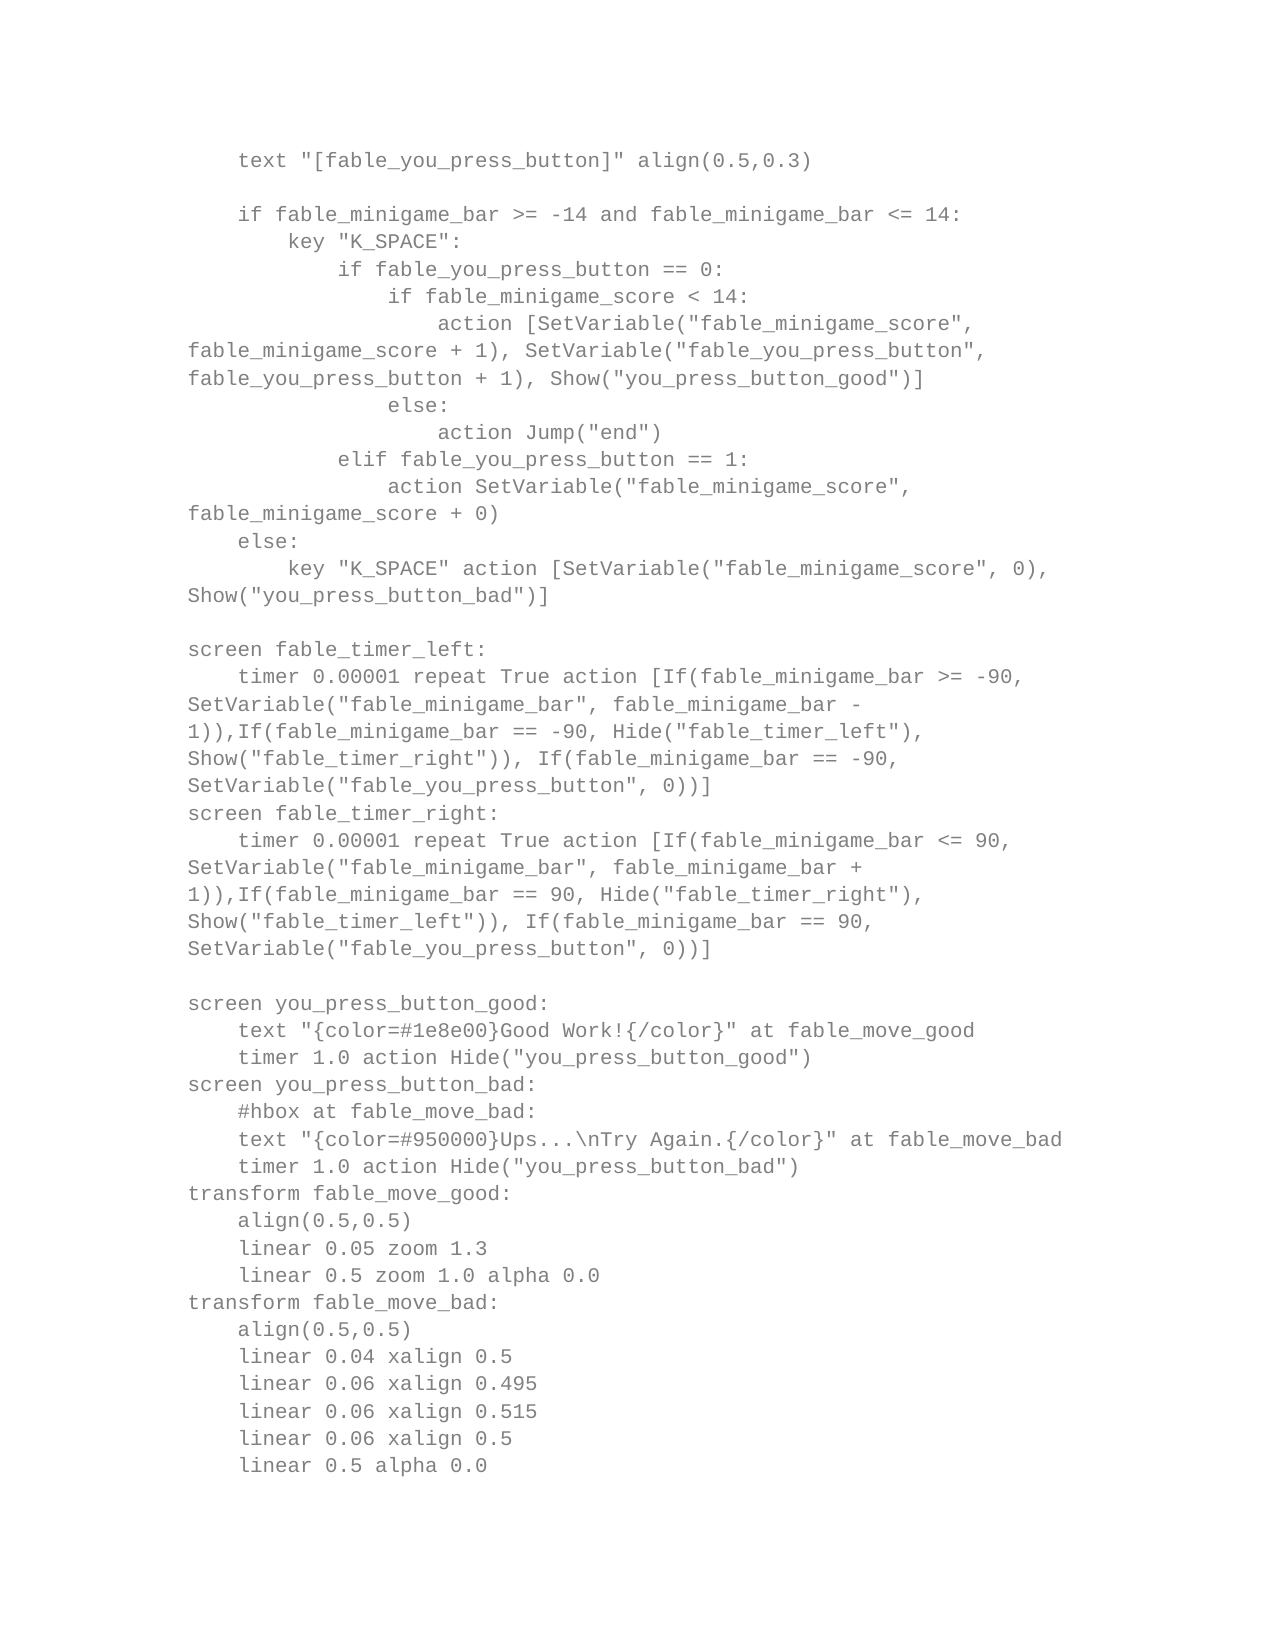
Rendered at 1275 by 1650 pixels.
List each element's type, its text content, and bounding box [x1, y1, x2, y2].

text screen fable_timer_right: [187, 802, 1087, 826]
text timer 0.00001 repeat True action [If(fable_minigame_bar <= 90, SetVariable("fable_minigame_bar", fable_minigame_bar + 1)),If(fable_minigame_bar == 90, Hide("fable_timer_right"), Show("fable_timer_left")), If(fable_minigame_bar == 90, SetVariable("fable_you_press_button", 0))] [187, 830, 1087, 962]
text transform fable_move_bad: [187, 1292, 1087, 1316]
text if fable_minigame_score < 14: [187, 286, 1087, 309]
text key "K_SPACE": [187, 232, 1087, 255]
text linear 0.5 zoom 1.0 alpha 0.0 [187, 1265, 1087, 1288]
text text "{color=#1e8e00}Good Work!{/color}" at fable_move_good [187, 1020, 1087, 1044]
text linear 0.04 xalign 0.5 [187, 1346, 1087, 1370]
text screen fable_timer_left: [187, 639, 1087, 663]
text timer 1.0 action Hide("you_press_button_good") [187, 1047, 1087, 1071]
text align(0.5,0.5) [187, 1319, 1087, 1343]
text linear 0.5 alpha 0.0 [187, 1455, 1087, 1479]
text linear 0.05 zoom 1.3 [187, 1237, 1087, 1261]
text text "{color=#950000}Ups...\nTry Again.{/color}" at fable_move_bad [187, 1129, 1087, 1152]
text linear 0.06 xalign 0.495 [187, 1373, 1087, 1397]
text align(0.5,0.5) [187, 1210, 1087, 1234]
text else: [187, 531, 1087, 554]
text text "[fable_you_press_button]" align(0.5,0.3) [187, 150, 1087, 174]
text action [SetVariable("fable_minigame_score", fable_minigame_score + 1), SetVariable("fable_you_press_button", fable_you_press_button + 1), Show("you_press_button_good")] [187, 313, 1087, 391]
text transform fable_move_good: [187, 1183, 1087, 1207]
text elif fable_you_press_button == 1: [187, 449, 1087, 473]
text action Jump("end") [187, 422, 1087, 446]
text if fable_minigame_bar >= -14 and fable_minigame_bar <= 14: [187, 204, 1087, 228]
text timer 0.00001 repeat True action [If(fable_minigame_bar >= -90, SetVariable("fable_minigame_bar", fable_minigame_bar - 1)),If(fable_minigame_bar == -90, Hide("fable_timer_left"), Show("fable_timer_right")), If(fable_minigame_bar == -90, SetVariable("fable_you_press_button", 0))] [187, 667, 1087, 799]
text screen you_press_button_good: [187, 993, 1087, 1016]
text timer 1.0 action Hide("you_press_button_bad") [187, 1156, 1087, 1179]
text linear 0.06 xalign 0.515 [187, 1401, 1087, 1424]
text action SetVariable("fable_minigame_score", fable_minigame_score + 0) [187, 476, 1087, 527]
text linear 0.06 xalign 0.5 [187, 1428, 1087, 1451]
text key "K_SPACE" action [SetVariable("fable_minigame_score", 0), Show("you_press_button_bad")] [187, 558, 1087, 609]
text #hbox at fable_move_bad: [187, 1102, 1087, 1125]
text if fable_you_press_button == 0: [187, 259, 1087, 282]
text else: [187, 395, 1087, 418]
text screen you_press_button_bad: [187, 1074, 1087, 1098]
